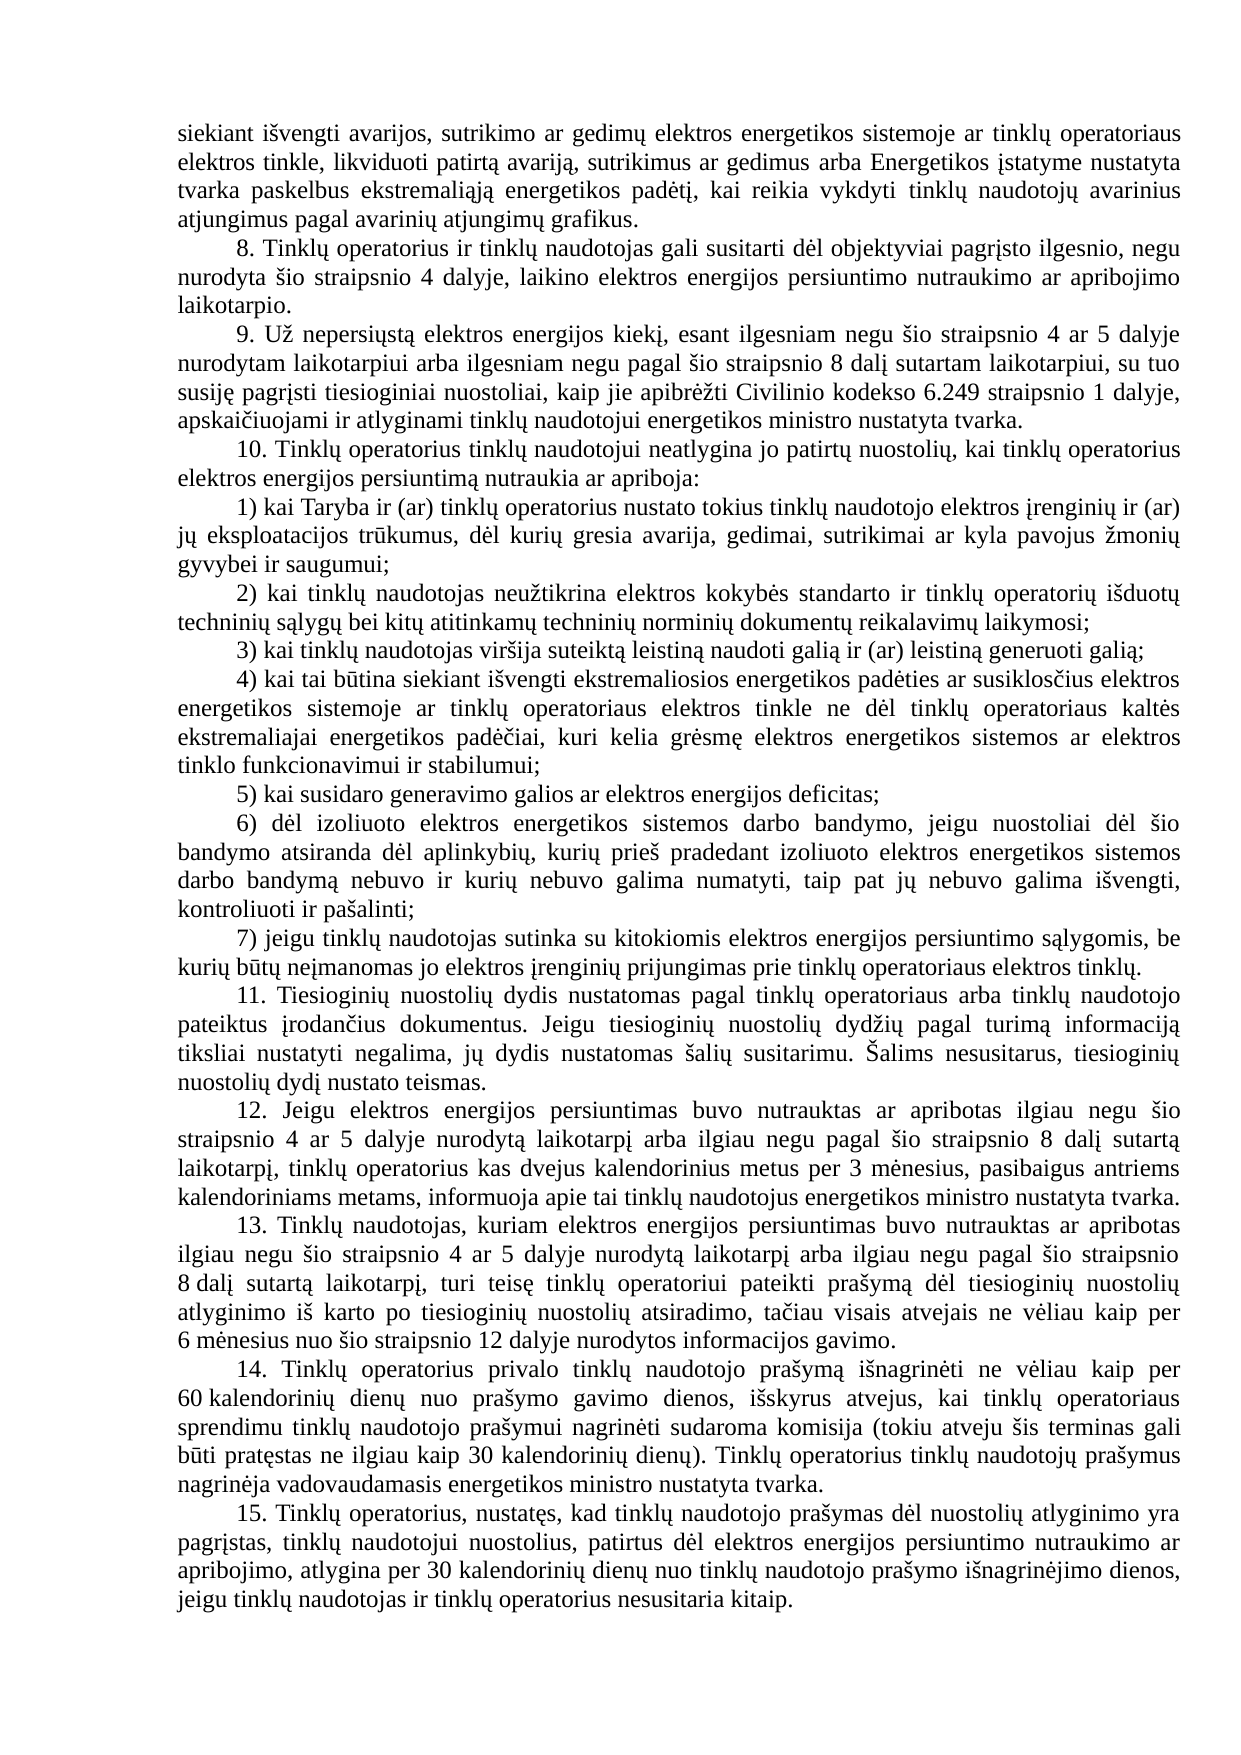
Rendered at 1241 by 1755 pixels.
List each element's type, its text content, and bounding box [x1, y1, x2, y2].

text 9. Už nepersiųstą elektros energijos kiekį, esant ilgesniam negu šio straipsnio 4 ar 5 dalyje nurodytam laikotarpiui arba ilgesniam negu pagal šio straipsnio 8 dalį sutartam laikotarpiui, su tuo susiję pagrįsti tiesioginiai nuostoliai, kaip jie apibrėžti Civilinio kodekso 6.249 straipsnio 1 dalyje, apskaičiuojami ir atlyginami tinklų naudotojui energetikos ministro nustatyta tvarka. [177, 319, 1181, 434]
text 4) kai tai būtina siekiant išvengti ekstremaliosios energetikos padėties ar susiklosčius elektros energetikos sistemoje ar tinklų operatoriaus elektros tinkle ne dėl tinklų operatoriaus kaltės ekstremaliajai energetikos padėčiai, kuri kelia grėsmę elektros energetikos sistemos ar elektros tinklo funkcionavimui ir stabilumui; [177, 664, 1181, 779]
text 1) kai Taryba ir (ar) tinklų operatorius nustato tokius tinklų naudotojo elektros įrenginių ir (ar) jų eksploatacijos trūkumus, dėl kurių gresia avarija, gedimai, sutrikimai ar kyla pavojus žmonių gyvybei ir saugumui; [177, 492, 1181, 578]
text 5) kai susidaro generavimo galios ar elektros energijos deficitas; [177, 779, 1181, 808]
text 14. Tinklų operatorius privalo tinklų naudotojo prašymą išnagrinėti ne vėliau kaip per 60 kalendorinių dienų nuo prašymo gavimo dienos, išskyrus atvejus, kai tinklų operatoriaus sprendimu tinklų naudotojo prašymui nagrinėti sudaroma komisija (tokiu atveju šis terminas gali būti pratęstas ne ilgiau kaip 30 kalendorinių dienų). Tinklų operatorius tinklų naudotojų prašymus nagrinėja vadovaudamasis energetikos ministro nustatyta tvarka. [177, 1354, 1181, 1498]
text 2) kai tinklų naudotojas neužtikrina elektros kokybės standarto ir tinklų operatorių išduotų techninių sąlygų bei kitų atitinkamų techninių norminių dokumentų reikalavimų laikymosi; [177, 578, 1181, 636]
text siekiant išvengti avarijos, sutrikimo ar gedimų elektros energetikos sistemoje ar tinklų operatoriaus elektros tinkle, likviduoti patirtą avariją, sutrikimus ar gedimus arba Energetikos įstatyme nustatyta tvarka paskelbus ekstremaliąją energetikos padėtį, kai reikia vykdyti tinklų naudotojų avarinius atjungimus pagal avarinių atjungimų grafikus. [177, 118, 1181, 233]
text 10. Tinklų operatorius tinklų naudotojui neatlygina jo patirtų nuostolių, kai tinklų operatorius elektros energijos persiuntimą nutraukia ar apriboja: [177, 434, 1181, 492]
text 15. Tinklų operatorius, nustatęs, kad tinklų naudotojo prašymas dėl nuostolių atlyginimo yra pagrįstas, tinklų naudotojui nuostolius, patirtus dėl elektros energijos persiuntimo nutraukimo ar apribojimo, atlygina per 30 kalendorinių dienų nuo tinklų naudotojo prašymo išnagrinėjimo dienos, jeigu tinklų naudotojas ir tinklų operatorius nesusitaria kitaip. [177, 1498, 1181, 1613]
text 11. Tiesioginių nuostolių dydis nustatomas pagal tinklų operatoriaus arba tinklų naudotojo pateiktus įrodančius dokumentus. Jeigu tiesioginių nuostolių dydžių pagal turimą informaciją tiksliai nustatyti negalima, jų dydis nustatomas šalių susitarimu. Šalims nesusitarus, tiesioginių nuostolių dydį nustato teismas. [177, 981, 1181, 1096]
text 3) kai tinklų naudotojas viršija suteiktą leistiną naudoti galią ir (ar) leistiną generuoti galią; [177, 636, 1181, 664]
text 7) jeigu tinklų naudotojas sutinka su kitokiomis elektros energijos persiuntimo sąlygomis, be kurių būtų neįmanomas jo elektros įrenginių prijungimas prie tinklų operatoriaus elektros tinklų. [177, 923, 1181, 981]
text 12. Jeigu elektros energijos persiuntimas buvo nutrauktas ar apribotas ilgiau negu šio straipsnio 4 ar 5 dalyje nurodytą laikotarpį arba ilgiau negu pagal šio straipsnio 8 dalį sutartą laikotarpį, tinklų operatorius kas dvejus kalendorinius metus per 3 mėnesius, pasibaigus antriems kalendoriniams metams, informuoja apie tai tinklų naudotojus energetikos ministro nustatyta tvarka. [177, 1096, 1181, 1211]
text 8. Tinklų operatorius ir tinklų naudotojas gali susitarti dėl objektyviai pagrįsto ilgesnio, negu nurodyta šio straipsnio 4 dalyje, laikino elektros energijos persiuntimo nutraukimo ar apribojimo laikotarpio. [177, 233, 1181, 319]
text 13. Tinklų naudotojas, kuriam elektros energijos persiuntimas buvo nutrauktas ar apribotas ilgiau negu šio straipsnio 4 ar 5 dalyje nurodytą laikotarpį arba ilgiau negu pagal šio straipsnio 8 dalį sutartą laikotarpį, turi teisę tinklų operatoriui pateikti prašymą dėl tiesioginių nuostolių atlyginimo iš karto po tiesioginių nuostolių atsiradimo, tačiau visais atvejais ne vėliau kaip per 6 mėnesius nuo šio straipsnio 12 dalyje nurodytos informacijos gavimo. [177, 1211, 1181, 1354]
text 6) dėl izoliuoto elektros energetikos sistemos darbo bandymo, jeigu nuostoliai dėl šio bandymo atsiranda dėl aplinkybių, kurių prieš pradedant izoliuoto elektros energetikos sistemos darbo bandymą nebuvo ir kurių nebuvo galima numatyti, taip pat jų nebuvo galima išvengti, kontroliuoti ir pašalinti; [177, 808, 1181, 923]
